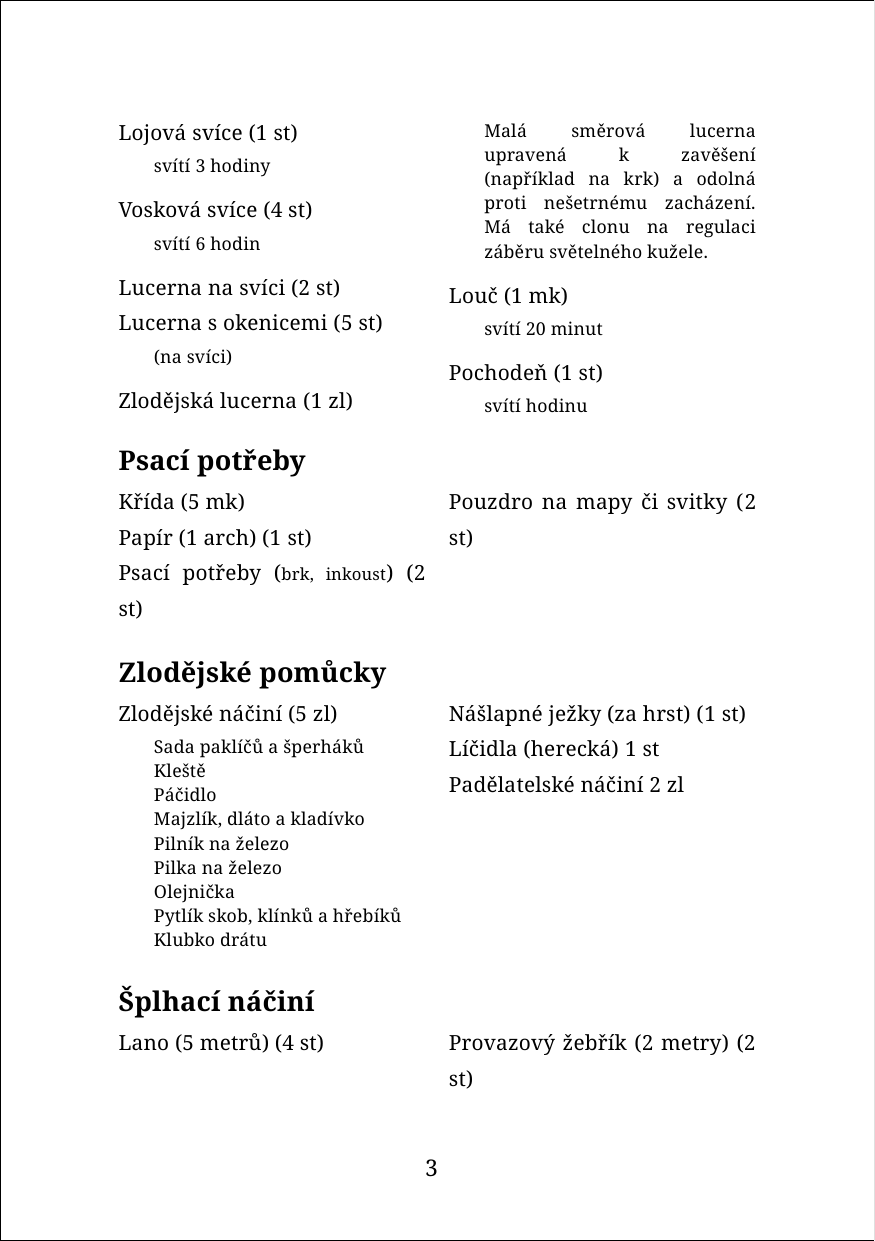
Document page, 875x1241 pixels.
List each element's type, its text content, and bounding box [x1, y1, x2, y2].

text Papír (1 arch) (1 st) [118, 523, 425, 551]
text Zlodějské náčiní (5 zl) [118, 699, 425, 727]
subtitle Psací potřeby [118, 442, 756, 478]
list Malá směrová lucerna upravená k zavěšení (například na krk) a odolná proti nešetrnému zacházení. Má také clonu na regulaci záběru světelného kužele. [484, 118, 756, 263]
list svítí 3 hodiny [154, 154, 425, 178]
subtitle Zlodějské pomůcky [118, 653, 756, 690]
text Vosková svíce (4 st) [118, 196, 425, 224]
list Sada paklíčů a šperháků Kleště Páčidlo Majzlík, dláto a kladívko Pilník na železo Pilka na železo Olejnička Pytlík skob, klínků a hřebíků Klubko drátu [154, 734, 425, 952]
text Lojová svíce (1 st) [118, 118, 425, 147]
text Lucerna na svíci (2 st) [118, 273, 425, 301]
text Nášlapné ježky (za hrst) (1 st) [449, 699, 756, 727]
text Lucerna s okenicemi (5 st) [118, 308, 425, 337]
list svítí 20 minut [484, 316, 756, 341]
text Louč (1 mk) [449, 281, 756, 309]
list svítí hodinu [484, 394, 756, 418]
text Líčidla (herecká) 1 st [449, 734, 756, 763]
list svítí 6 hodin [154, 231, 425, 255]
text Zlodějská lucerna (1 zl) [118, 386, 425, 414]
text Křída (5 mk) [118, 487, 425, 516]
list (na svíci) [154, 344, 425, 368]
text Provazový žebřík (2 metry) (2 st) [449, 1028, 756, 1092]
text Pochodeň (1 st) [449, 358, 756, 387]
subtitle Šplhací náčiní [118, 983, 756, 1019]
text Lano (5 metrů) (4 st) [118, 1028, 425, 1057]
text Padělatelské náčiní 2 zl [449, 770, 756, 798]
text Psací potřeby (brk, inkoust) (2 st) [118, 558, 425, 622]
text Pouzdro na mapy či svitky (2 st) [449, 487, 756, 551]
